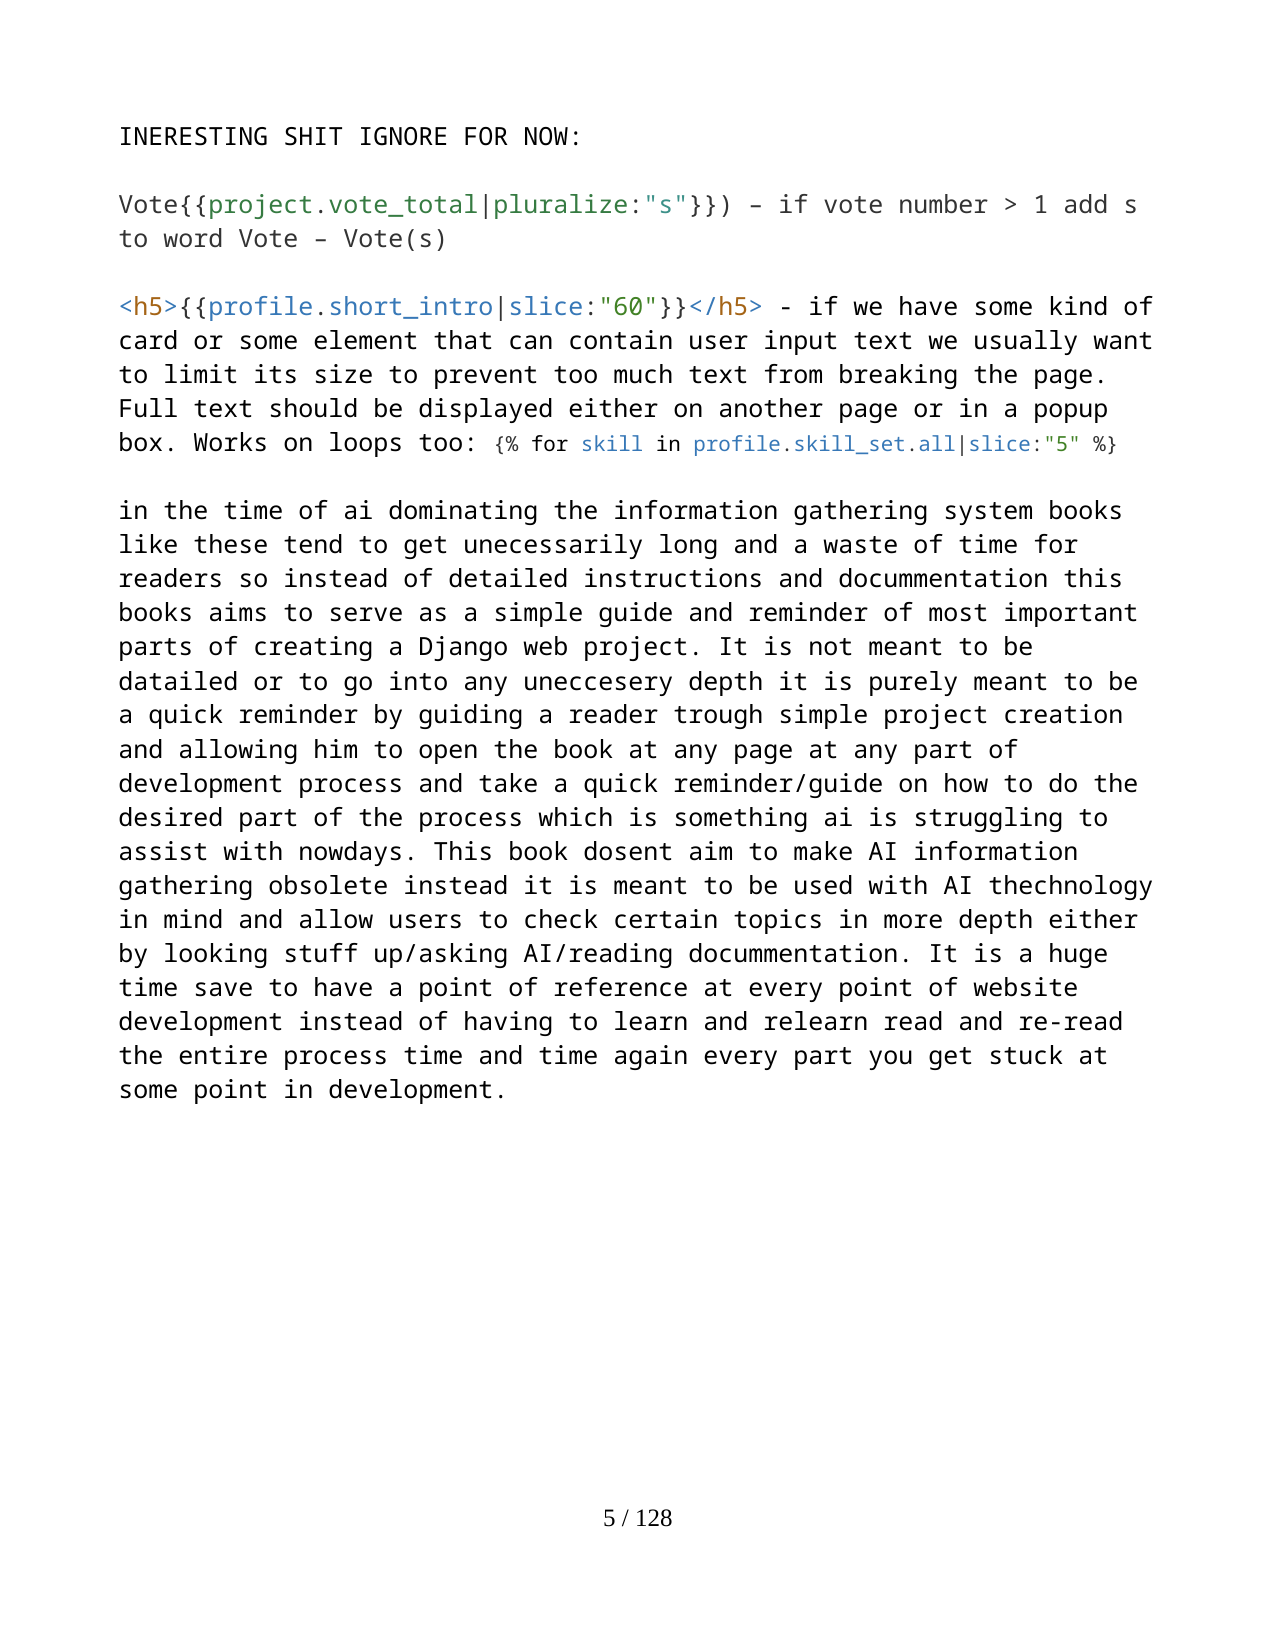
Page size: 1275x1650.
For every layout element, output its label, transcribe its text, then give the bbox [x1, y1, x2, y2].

text Vote{{project.vote_total|pluralize:"s"}}) – if vote number > 1 add s to word Vote – Vote(s) [118, 186, 1157, 254]
text in the time of ai dominating the information gathering system books like these tend to get unecessarily long and a waste of time for readers so instead of detailed instructions and docummentation this books aims to serve as a simple guide and reminder of most important parts of creating a Django web project. It is not meant to be datailed or to go into any uneccesery depth it is purely meant to be a quick reminder by guiding a reader trough simple project creation and allowing him to open the book at any page at any part of development process and take a quick reminder/guide on how to do the desired part of the process which is something ai is struggling to assist with nowdays. This book dosent aim to make AI information gathering obsolete instead it is meant to be used with AI thechnology in mind and allow users to check certain topics in more depth either by looking stuff up/asking AI/reading docummentation. It is a huge time save to have a point of reference at every point of website development instead of having to learn and relearn read and re-read the entire process time and time again every part you get stuck at some point in development. [118, 493, 1157, 1106]
text <h5>{{profile.short_intro|slice:"60"}}</h5> - if we have some kind of card or some element that can contain user input text we usually want to limit its size to prevent too much text from breaking the page. Full text should be displayed either on another page or in a popup box. Works on loops too: {% for skill in profile.skill_set.all|slice:"5" %} [118, 288, 1157, 459]
text INERESTING SHIT IGNORE FOR NOW: [118, 118, 1157, 152]
